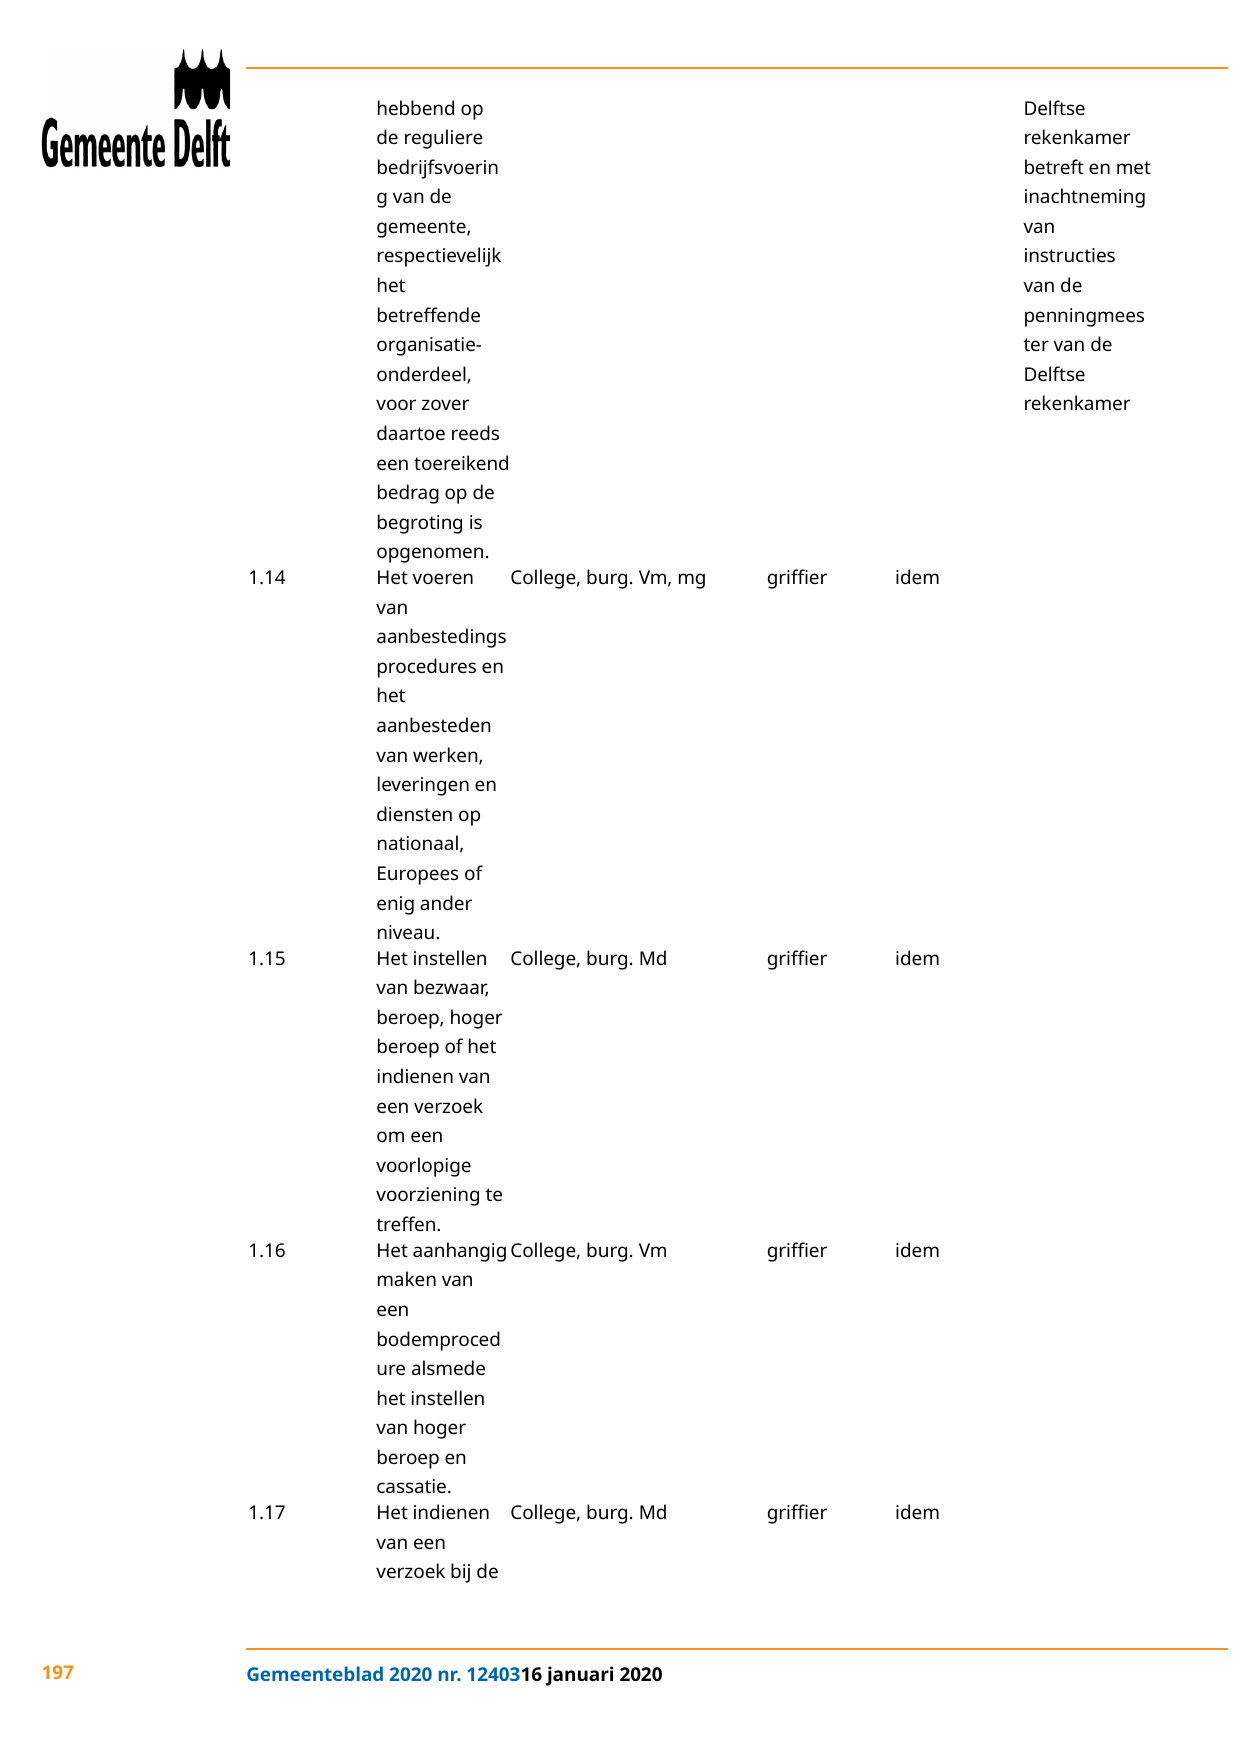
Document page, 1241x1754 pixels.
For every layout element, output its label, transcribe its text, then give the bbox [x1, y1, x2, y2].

table_cell Het aanhangig maken van een bodemprocedure alsmede het instellen van hoger beroep en cassatie. [376, 1237, 510, 1499]
table_cell 1.14 [248, 564, 376, 945]
table_header [248, 95, 376, 564]
table_cell griffier [767, 1237, 895, 1499]
table_cell College, burg. [510, 945, 638, 1237]
table_cell College, burg. [510, 1237, 638, 1499]
table_cell Het instellen van bezwaar, beroep, hoger beroep of het indienen van een verzoek om een voorlopige voorziening te treffen. [376, 945, 510, 1237]
picture [41, 47, 231, 172]
table_cell 1.16 [248, 1237, 376, 1499]
table_header hebbend op de reguliere bedrijfsvoering van de gemeente, respectievelijk het betreffende organisatie-onderdeel, voor zover daartoe reeds een toereikend bedrag op de begroting is opgenomen. [376, 95, 510, 564]
table_cell Md [639, 1499, 767, 1584]
table_header [767, 95, 895, 564]
table_cell Het voeren van aanbestedingsprocedures en het aanbesteden van werken, leveringen en diensten op nationaal, Europees of enig ander niveau. [376, 564, 510, 945]
table_cell idem [895, 1499, 1023, 1584]
table_cell College, burg. [510, 564, 638, 945]
table_header [639, 95, 767, 564]
table_cell [1023, 1237, 1152, 1499]
table_cell [1023, 1499, 1152, 1584]
table_cell 1.17 [248, 1499, 376, 1584]
table_cell griffier [767, 564, 895, 945]
table_cell griffier [767, 1499, 895, 1584]
table_cell idem [895, 1237, 1023, 1499]
table_cell Het indienen van een verzoek bij de [376, 1499, 510, 1584]
table_cell idem [895, 945, 1023, 1237]
table_header [895, 95, 1023, 564]
table_header [510, 95, 638, 564]
table_cell idem [895, 564, 1023, 945]
table_header Delftse rekenkamer betreft en met inachtneming van instructies van de penningmeester van de Delftse rekenkamer [1023, 95, 1152, 564]
table_cell [1023, 564, 1152, 945]
table_cell griffier [767, 945, 895, 1237]
table_cell [1023, 945, 1152, 1237]
table_cell College, burg. [510, 1499, 638, 1584]
table_cell Md [639, 945, 767, 1237]
table_cell Vm, mg [639, 564, 767, 945]
table_cell 1.15 [248, 945, 376, 1237]
table_cell Vm [639, 1237, 767, 1499]
